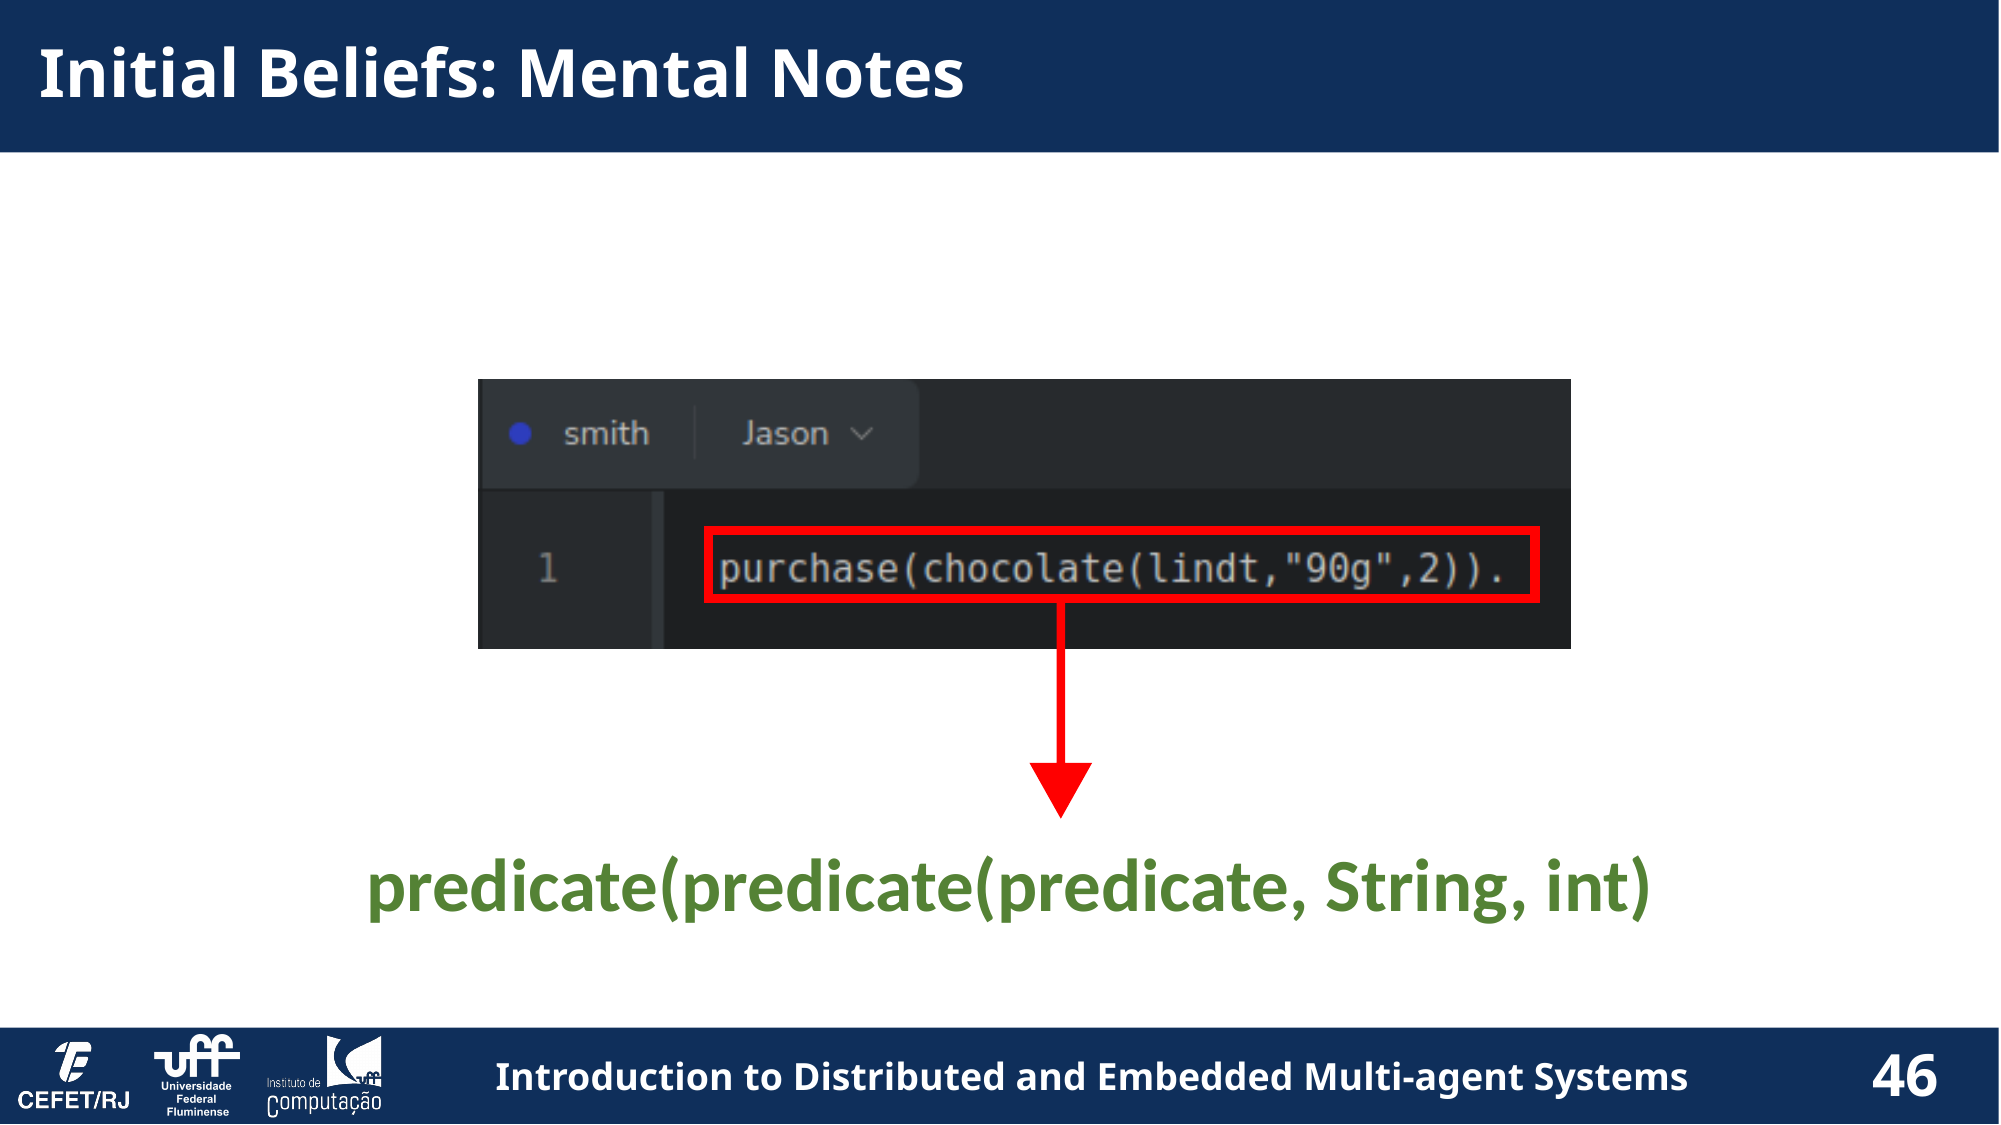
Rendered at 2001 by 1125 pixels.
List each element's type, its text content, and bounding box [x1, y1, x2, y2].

picture [478, 379, 1571, 650]
picture [18, 1021, 129, 1125]
text_box Initial Beliefs: Mental Notes [25, 23, 1999, 119]
text_box predicate(predicate(predicate, String, int) [59, 829, 1978, 935]
picture [713, 535, 1530, 594]
picture [265, 1033, 383, 1118]
text_box [1029, 599, 1093, 819]
picture [153, 1033, 241, 1121]
